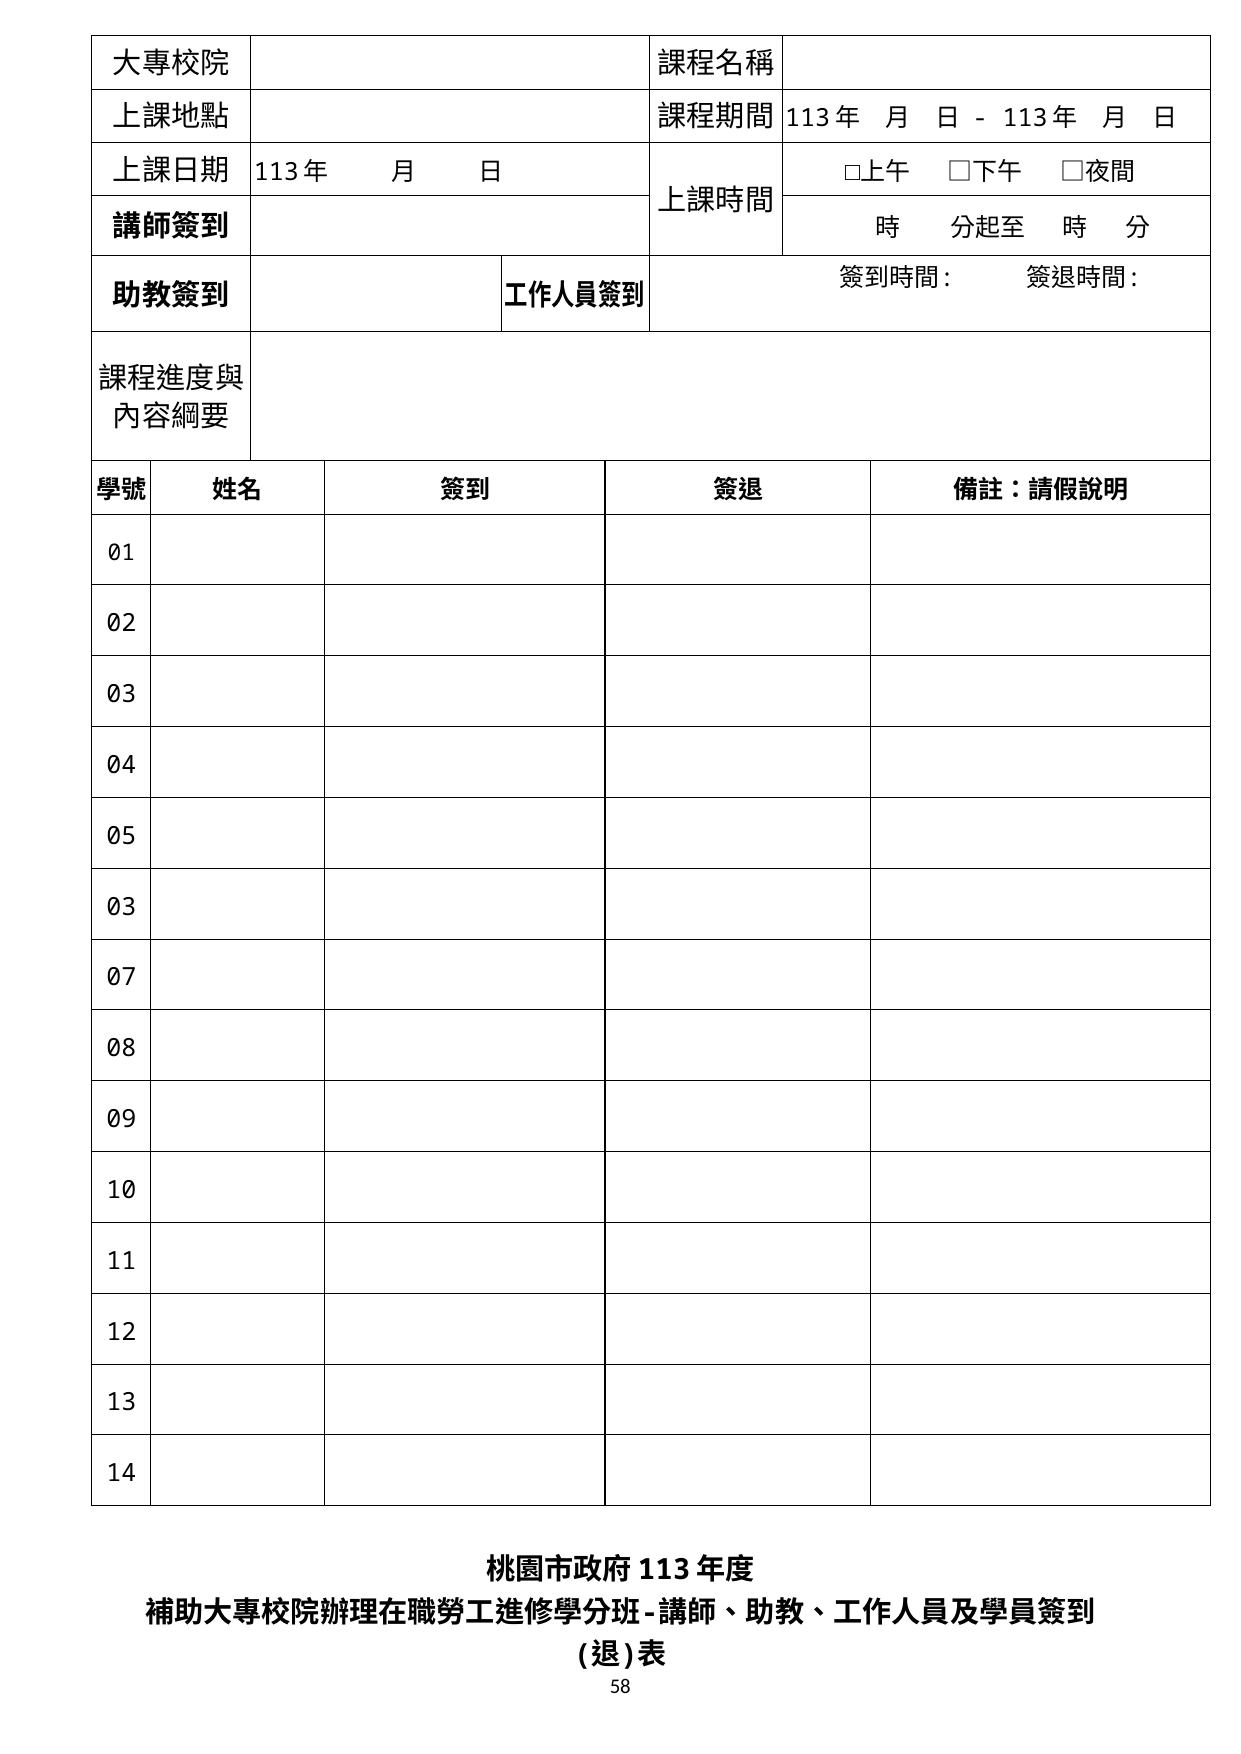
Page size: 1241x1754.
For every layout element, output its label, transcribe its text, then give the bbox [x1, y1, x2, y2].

table_cell [871, 1435, 1210, 1505]
table_cell [151, 1081, 324, 1151]
table_cell [871, 1152, 1210, 1222]
table_header 大專校院 [92, 36, 250, 88]
table_cell [606, 940, 870, 1009]
table_cell [151, 1223, 324, 1293]
table_cell [606, 1152, 870, 1222]
table_header 課程名稱 [650, 36, 782, 88]
table_cell 03 [92, 869, 150, 938]
table_cell [606, 1010, 870, 1080]
table_cell [151, 1435, 324, 1505]
table_cell 09 [92, 1081, 150, 1151]
table_cell 工作人員簽到 [502, 256, 649, 331]
table_cell 課程期間 [650, 90, 782, 142]
table_header [783, 36, 1210, 88]
table_cell [606, 1223, 870, 1293]
table_cell [325, 1152, 604, 1222]
table_cell [606, 1294, 870, 1363]
table_header [251, 36, 649, 88]
table_cell [251, 332, 1210, 460]
table_cell 備註：請假說明 [871, 461, 1210, 513]
table_cell [251, 90, 649, 142]
table_cell [325, 515, 604, 584]
table_cell 簽退 [606, 461, 870, 513]
table_cell [606, 1435, 870, 1505]
table_cell 113年 月 日 - 113年 月 日 [783, 90, 1210, 142]
table_cell [251, 196, 649, 255]
table_cell [151, 1294, 324, 1363]
table_cell 學號 [92, 461, 150, 513]
table_cell 14 [92, 1435, 150, 1505]
table_cell □上午 □下午 □夜間 [783, 143, 1210, 195]
table_cell [325, 1010, 604, 1080]
table_cell [606, 798, 870, 868]
table_cell [325, 1223, 604, 1293]
table_cell 姓名 [151, 461, 324, 513]
table_cell [151, 1152, 324, 1222]
table_cell [151, 656, 324, 726]
table_cell [325, 1435, 604, 1505]
table_cell [151, 940, 324, 1009]
table_cell 12 [92, 1294, 150, 1363]
table_cell [151, 1365, 324, 1434]
table_cell [151, 585, 324, 655]
table_cell [871, 1223, 1210, 1293]
table_cell [606, 585, 870, 655]
text 補助大專校院辦理在職勞工進修學分班-講師、助教、工作人員及學員簽到(退)表 [118, 1588, 1122, 1673]
table_cell [325, 798, 604, 868]
table_cell [871, 515, 1210, 584]
table_cell [151, 798, 324, 868]
table_cell 時 分起至 時 分 [783, 196, 1210, 255]
table_cell [325, 1081, 604, 1151]
table_cell [325, 1365, 604, 1434]
table_cell [606, 515, 870, 584]
table_cell 上課地點 [92, 90, 250, 142]
table_cell [871, 656, 1210, 726]
table_cell 07 [92, 940, 150, 1009]
table_cell [151, 727, 324, 797]
table_cell 助教簽到 [92, 256, 250, 331]
table_cell [606, 1081, 870, 1151]
table_cell 05 [92, 798, 150, 868]
table_cell [871, 727, 1210, 797]
table_cell 簽退時間: [1024, 256, 1210, 331]
table_cell [251, 256, 501, 331]
table_cell [871, 869, 1210, 938]
table_cell 113年 月 日 [251, 143, 649, 195]
table_cell 02 [92, 585, 150, 655]
table_cell [325, 940, 604, 1009]
table_cell [606, 869, 870, 938]
text 桃園市政府113年度 [118, 1546, 1122, 1588]
table_cell [871, 1294, 1210, 1363]
table_cell 03 [92, 656, 150, 726]
table_cell 04 [92, 727, 150, 797]
table_cell 13 [92, 1365, 150, 1434]
table_cell 01 [92, 515, 150, 584]
table_cell 上課日期 [92, 143, 250, 195]
table_cell [871, 1010, 1210, 1080]
table_cell [325, 585, 604, 655]
table_cell 上課時間 [650, 143, 782, 255]
table_cell 08 [92, 1010, 150, 1080]
table_cell [650, 256, 836, 331]
table_cell [871, 585, 1210, 655]
table_cell [871, 940, 1210, 1009]
table_cell [151, 515, 324, 584]
table_cell 簽到 [325, 461, 604, 513]
table_cell 簽到時間: [836, 256, 1023, 331]
table_cell [871, 1365, 1210, 1434]
table_cell 11 [92, 1223, 150, 1293]
table_cell [325, 1294, 604, 1363]
table_cell [151, 1010, 324, 1080]
table_cell [325, 727, 604, 797]
table_cell [871, 1081, 1210, 1151]
table_cell [606, 727, 870, 797]
table_cell [325, 869, 604, 938]
table_cell [871, 798, 1210, 868]
table_cell 課程進度與內容綱要 [92, 332, 250, 460]
table_cell [325, 656, 604, 726]
table_cell [151, 869, 324, 938]
table_cell [606, 1365, 870, 1434]
table_cell 講師簽到 [92, 196, 250, 255]
table_cell 10 [92, 1152, 150, 1222]
table_cell [606, 656, 870, 726]
